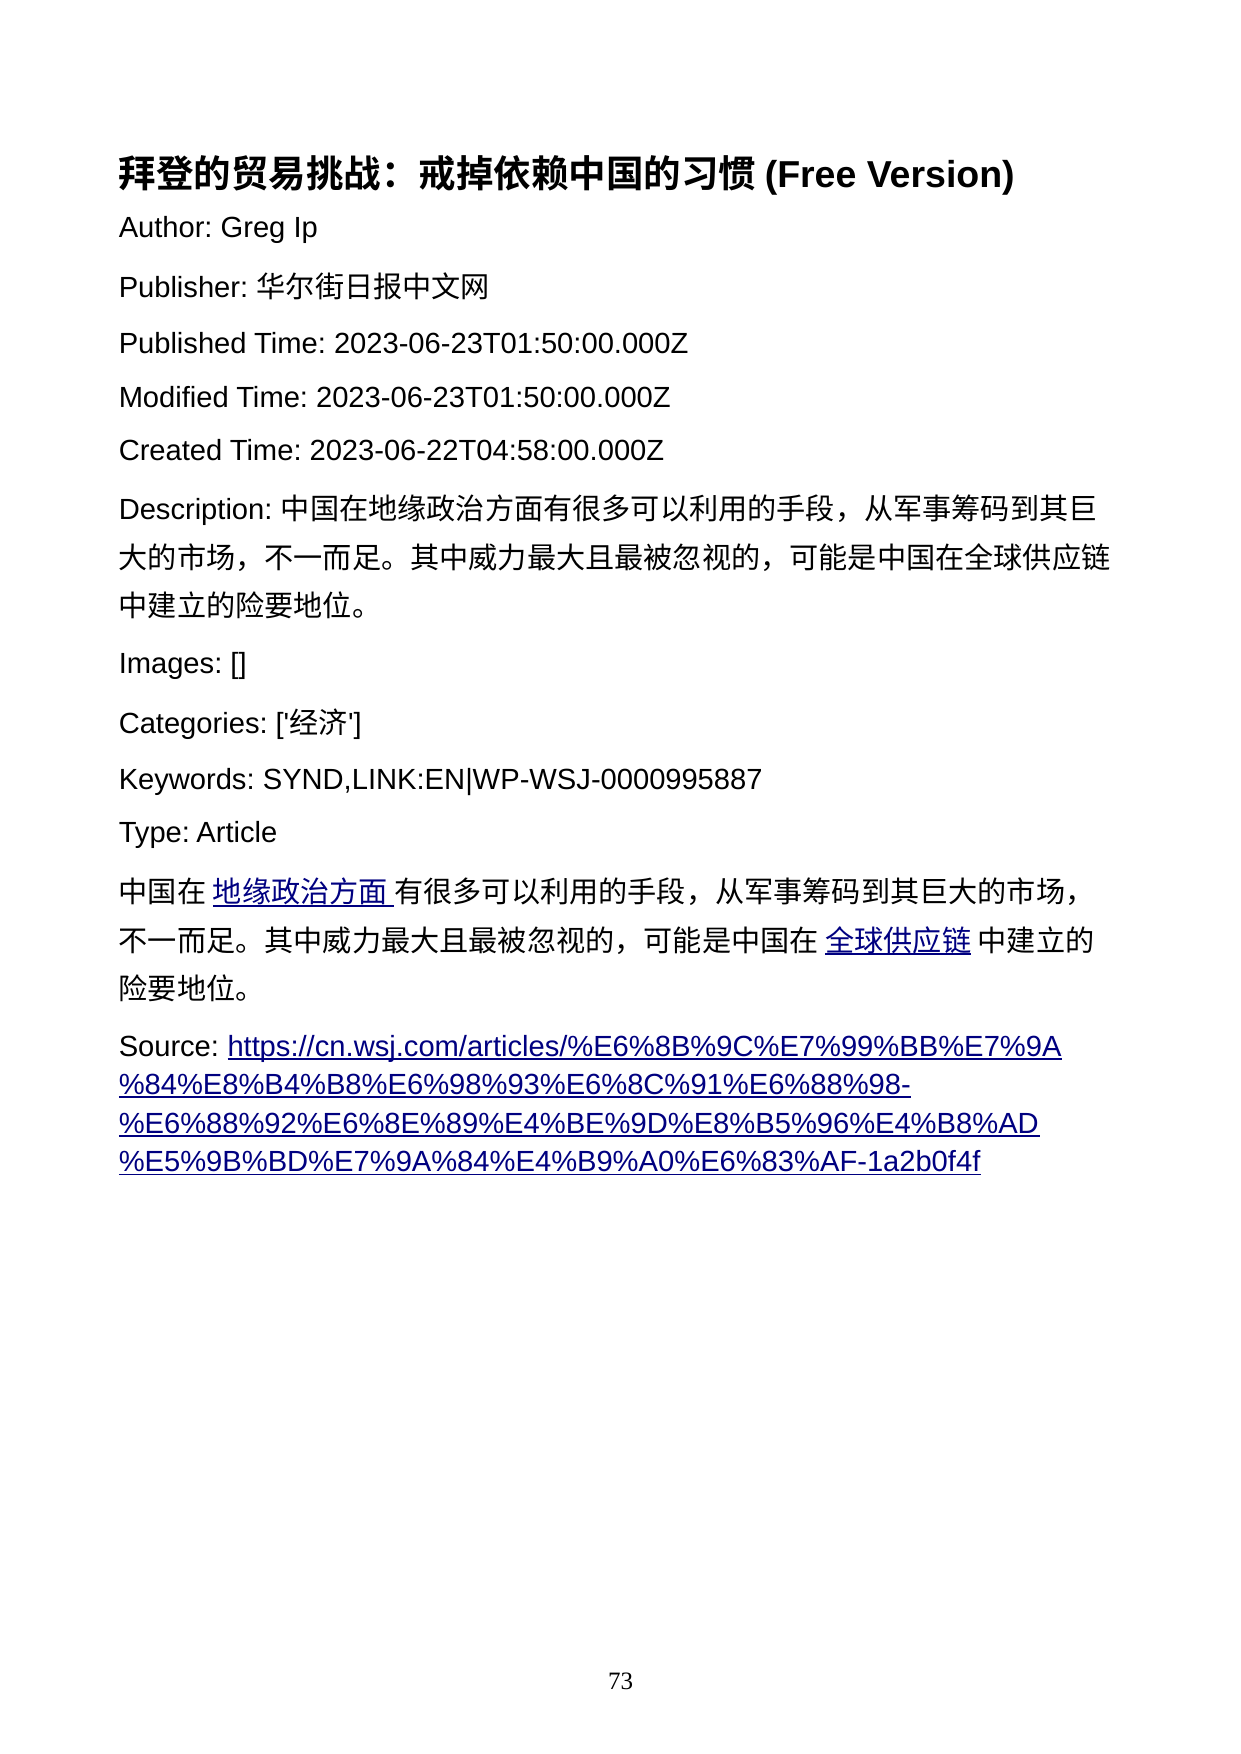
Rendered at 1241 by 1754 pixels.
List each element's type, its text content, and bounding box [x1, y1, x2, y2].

text Publisher: 华尔街日报中文网 [118, 263, 1122, 306]
text 中国在 地缘政治方面 有很多可以利用的手段，从军事筹码到其巨大的市场，不一而足。其中威力最大且最被忽视的，可能是中国在 全球供应链 中建立的险要地位。 [118, 869, 1122, 1008]
text Author: Greg Ip [118, 210, 1122, 244]
text Images: [] [118, 646, 1122, 680]
subtitle 拜登的贸易挑战：戒掉依赖中国的习惯 (Free Version) [118, 143, 1122, 198]
text Created Time: 2023-06-22T04:58:00.000Z [118, 433, 1122, 466]
text Modified Time: 2023-06-23T01:50:00.000Z [118, 380, 1122, 413]
text Categories: ['经济'] [118, 699, 1122, 742]
text Type: Article [118, 816, 1122, 849]
text Published Time: 2023-06-23T01:50:00.000Z [118, 327, 1122, 360]
text Description: 中国在地缘政治方面有很多可以利用的手段，从军事筹码到其巨大的市场，不一而足。其中威力最大且最被忽视的，可能是中国在全球供应链中建立的险要地位。 [118, 486, 1122, 625]
text Source: https://cn.wsj.com/articles/%E6%8B%9C%E7%99%BB%E7%9A%84%E8%B4%B8%E6%98%93%E6%8C%91%E6%88%98-%E6%88%92%E6%8E%89%E4%BE%9D%E8%B5%96%E4%B8%AD%E5%9B%BD%E7%9A%84%E4%B9%A0%E6%83%AF-1a2b0f4f [118, 1029, 1122, 1178]
text Keywords: SYND,LINK:EN|WP-WSJ-0000995887 [118, 762, 1122, 796]
